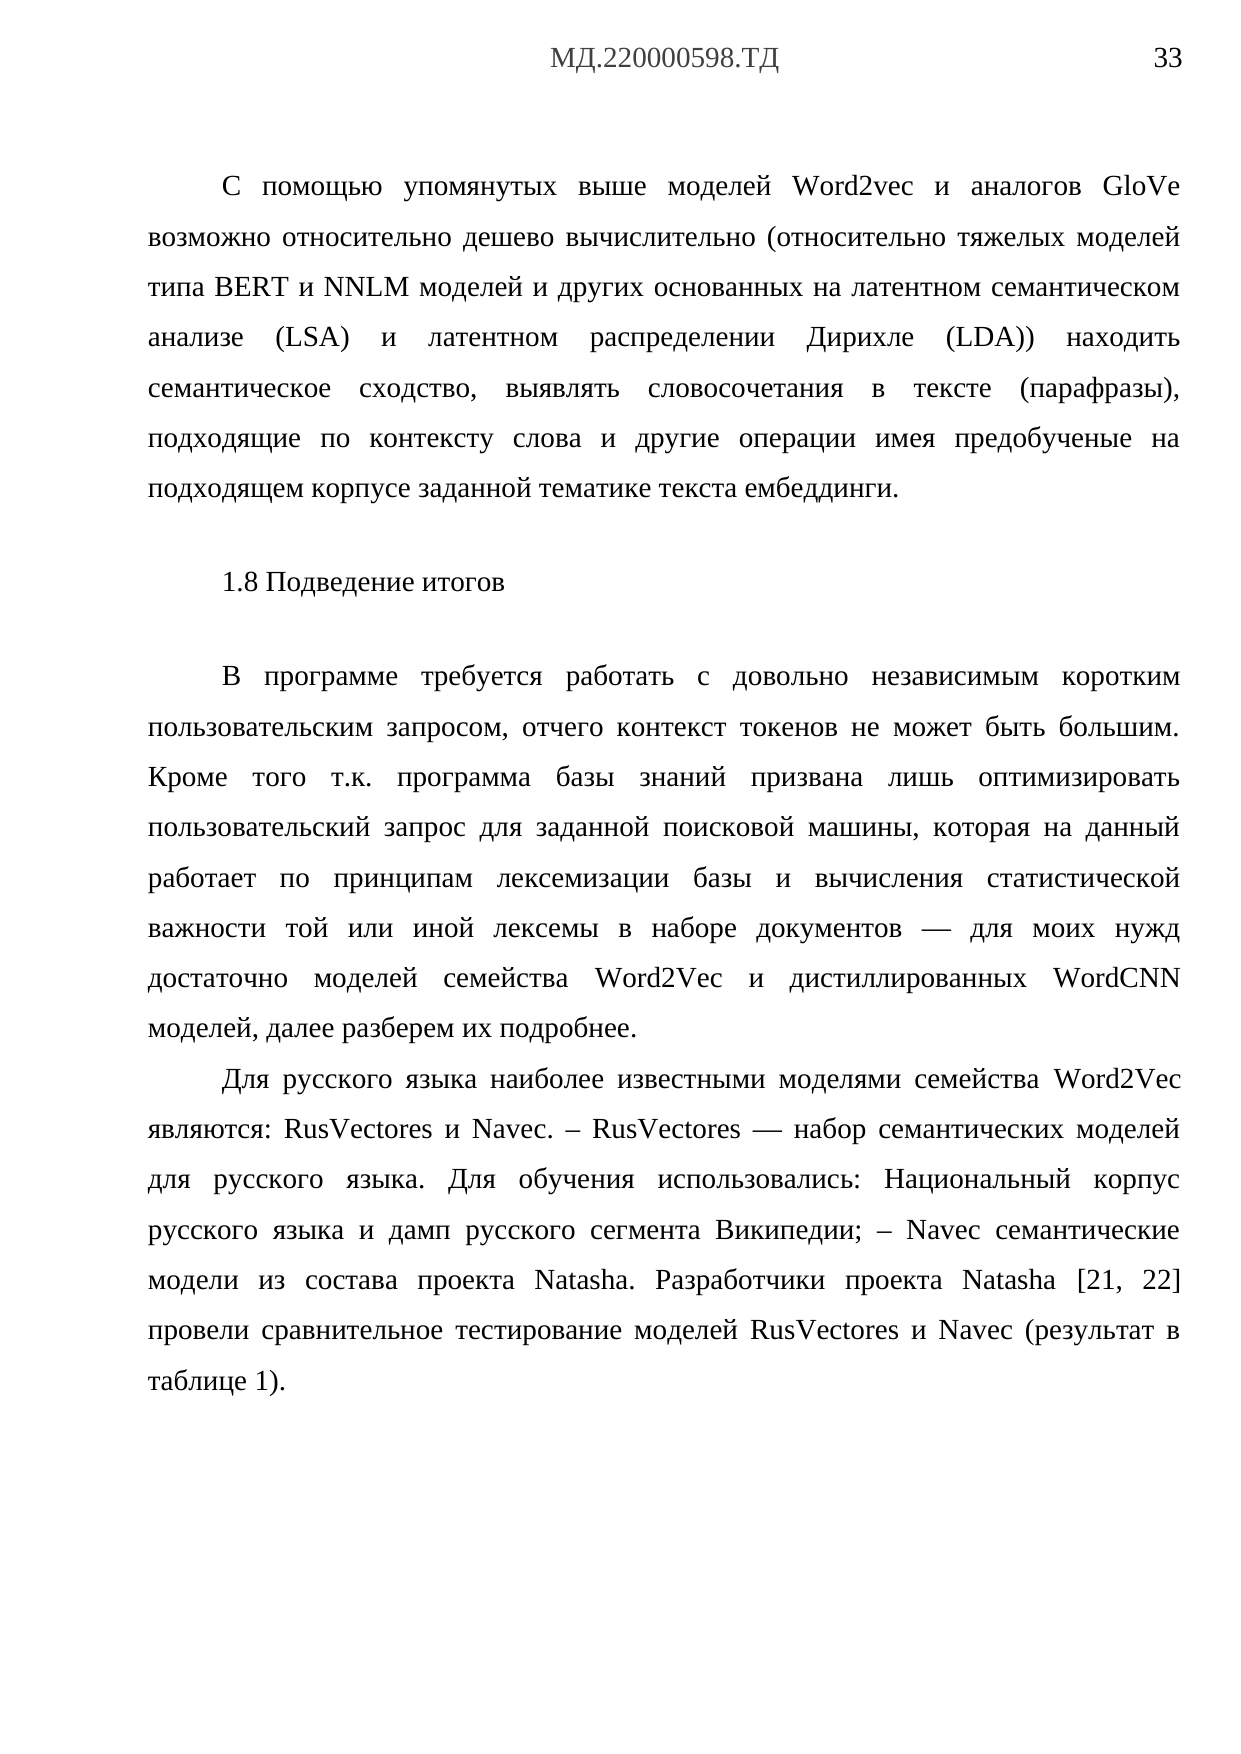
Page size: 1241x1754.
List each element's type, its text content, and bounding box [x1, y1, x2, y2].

text С помощью упомянутых выше моделей Word2vec и аналогов GloVe возможно относительно дешево вычислительно (относительно тяжелых моделей типа BERT и NNLM моделей и других основанных на латентном семантическом анализе (LSA) и латентном распределении Дирихле (LDA)) находить семантическое сходство, выявлять словосочетания в тексте (парафразы), подходящие по контексту слова и другие операции имея предобученые на подходящем корпусе заданной тематике текста ембеддинги. [148, 168, 1181, 504]
subtitle Подведение итогов [222, 564, 1181, 598]
text В программе требуется работать с довольно независимым коротким пользовательским запросом, отчего контекст токенов не может быть большим. Кроме того т.к. программа базы знаний призвана лишь оптимизировать пользовательский запрос для заданной поисковой машины, которая на данный работает по принципам лексемизации базы и вычисления статистической важности той или иной лексемы в наборе документов — для моих нужд достаточно моделей семейства Word2Vec и дистиллированных WordCNN моделей, далее разберем их подробнее. [148, 658, 1181, 1044]
text Для русского языка наиболее известными моделями семейства Word2Vec являются: RusVectores и Navec. – RusVectores — набор семантических моделей для русского языка. Для обучения использовались: Национальный корпус русского языка и дамп русского сегмента Википедии; – Navec семантические модели из состава проекта Natasha. Разработчики проекта Natasha [21, 22] провели сравнительное тестирование моделей RusVectores и Navec (результат в таблице 1). [148, 1061, 1181, 1396]
